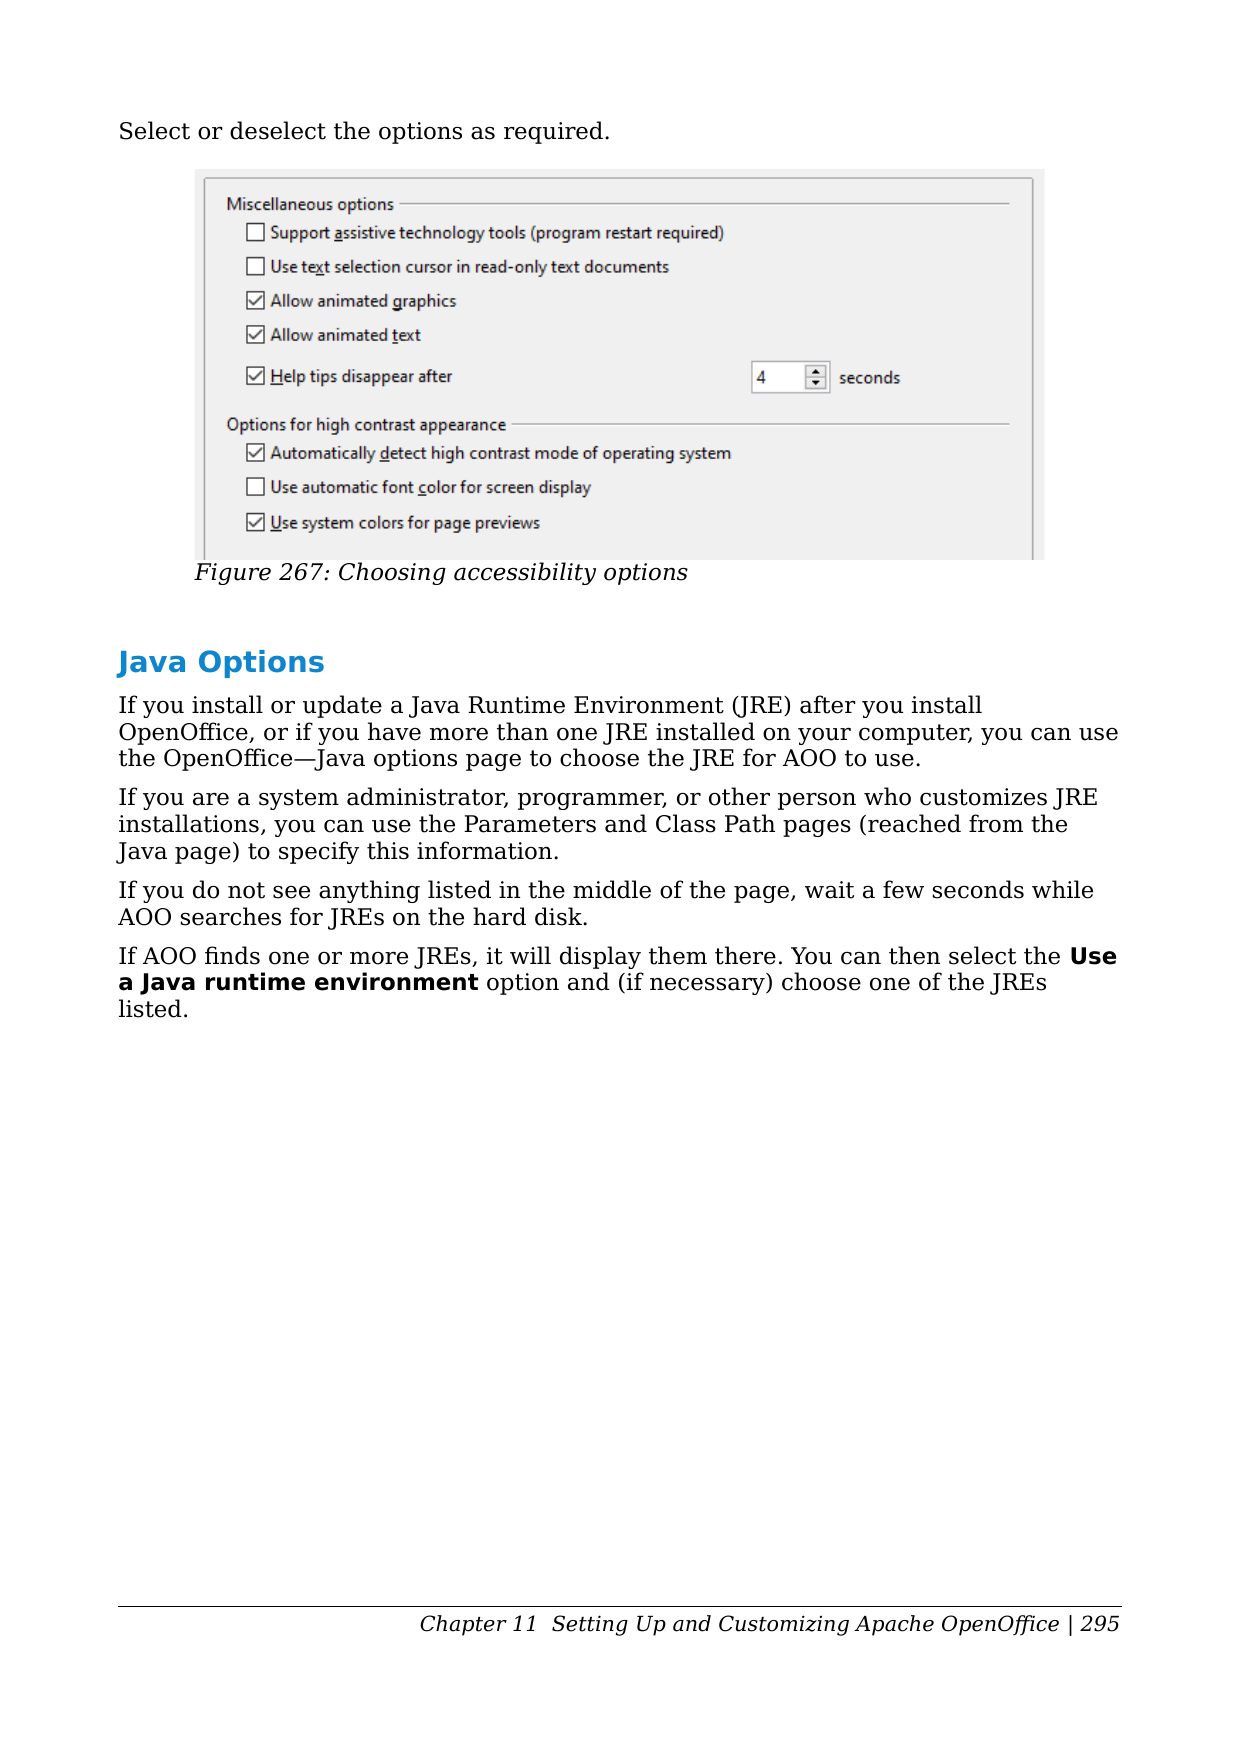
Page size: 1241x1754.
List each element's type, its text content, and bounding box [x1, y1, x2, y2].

text If AOO finds one or more JREs, it will display them there. You can then select the Use a Java runtime environment option and (if necessary) choose one of the JREs listed. [118, 943, 1122, 1023]
text Select or deselect the options as required. [118, 118, 1122, 145]
text If you are a system administrator, programmer, or other person who customizes JRE installations, you can use the Parameters and Class Path pages (reached from the Java page) to specify this information. [118, 784, 1122, 864]
text If you install or update a Java Runtime Environment (JRE) after you install OpenOffice, or if you have more than one JRE installed on your computer, you can use the OpenOffice—Java options page to choose the JRE for AOO to use. [118, 692, 1122, 772]
picture [194, 169, 1045, 560]
text If you do not see anything listed in the middle of the page, wait a few seconds while AOO searches for JREs on the hard disk. [118, 877, 1122, 930]
text Figure 15: Choosing accessibility options [194, 560, 1038, 586]
subtitle Java Options [118, 646, 1122, 680]
